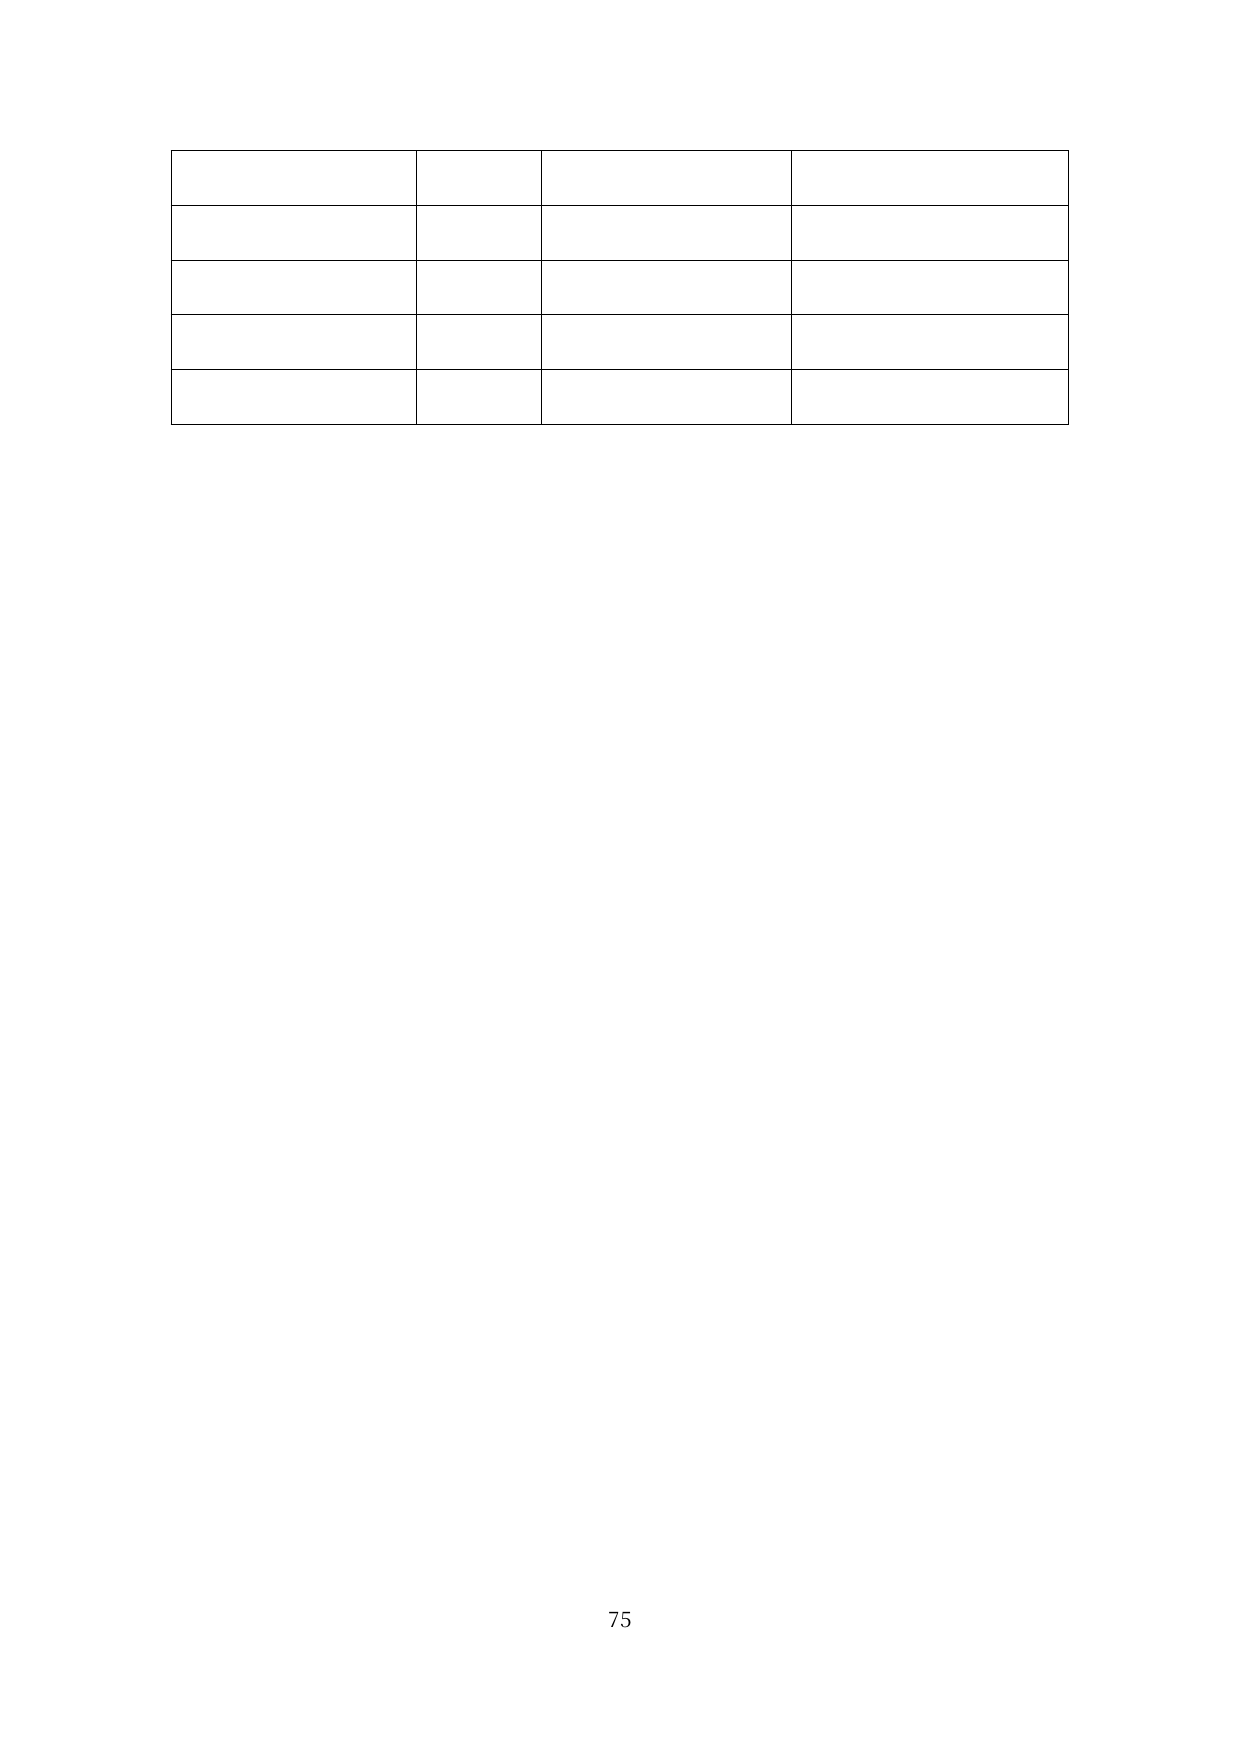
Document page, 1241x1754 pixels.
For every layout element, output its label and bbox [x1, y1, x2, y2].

table_cell [542, 315, 791, 369]
table_cell [542, 261, 791, 314]
table_cell [792, 315, 1068, 369]
table_cell [417, 370, 541, 424]
table_cell [792, 370, 1068, 424]
table_cell [172, 206, 416, 259]
table_cell [542, 370, 791, 424]
table_cell [417, 315, 541, 369]
table_cell [172, 151, 416, 205]
table_cell [417, 151, 541, 205]
table_cell [417, 206, 541, 259]
table_cell [792, 206, 1068, 259]
table_cell [172, 261, 416, 314]
table_cell [542, 206, 791, 259]
table_cell [792, 261, 1068, 314]
table_cell [172, 370, 416, 424]
table_cell [792, 151, 1068, 205]
table_cell [417, 261, 541, 314]
table_cell [542, 151, 791, 205]
table_cell [172, 315, 416, 369]
